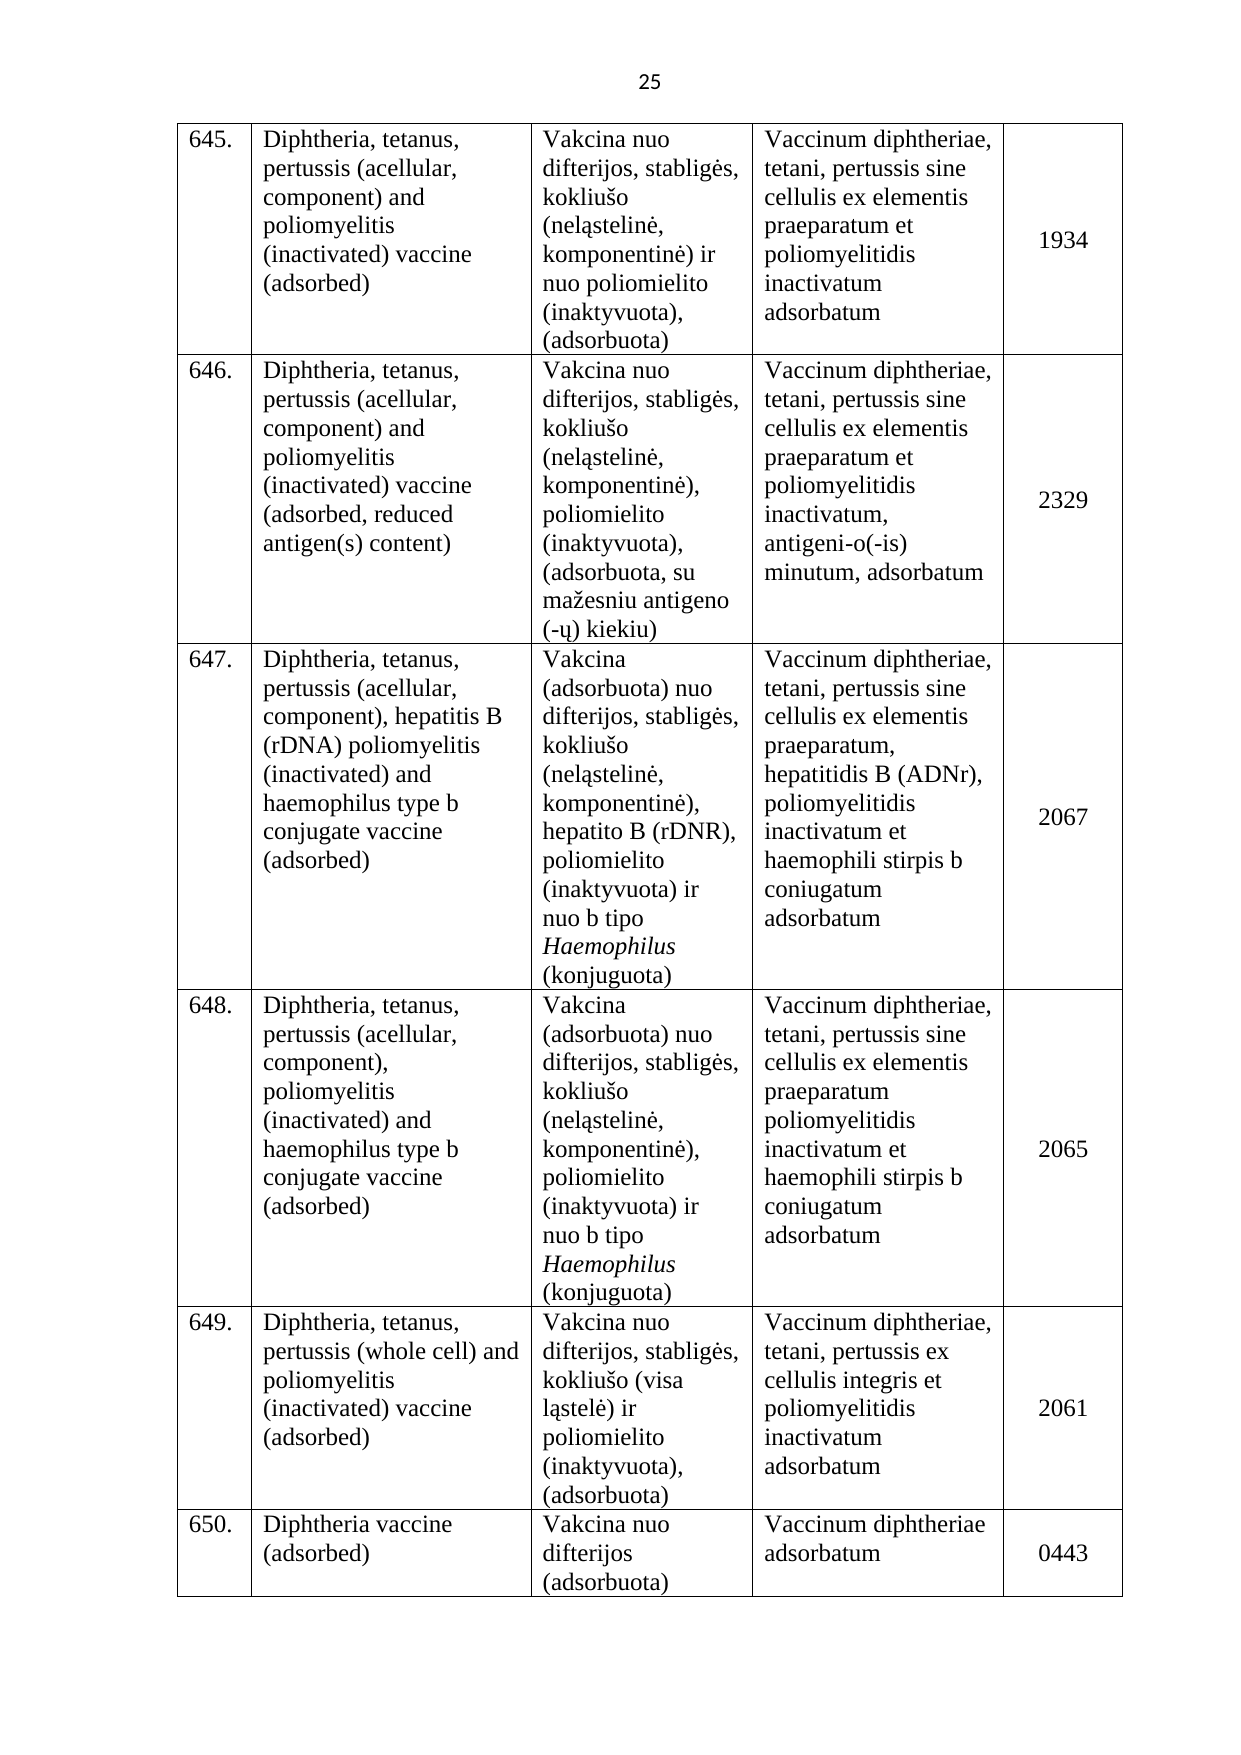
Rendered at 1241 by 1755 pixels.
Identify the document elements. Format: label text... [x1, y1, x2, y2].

table_cell Diphtheria, tetanus, pertussis (acellular, component) and poliomyelitis (inactivated) vaccine (adsorbed, reduced antigen(s) content) [252, 355, 531, 643]
table_cell 645. [178, 124, 251, 354]
table_cell 646. [178, 355, 251, 643]
table_cell 647. [178, 644, 251, 989]
table_cell Diphtheria, tetanus, pertussis (whole cell) and poliomyelitis (inactivated) vaccine (adsorbed) [252, 1307, 531, 1508]
table_cell Vaccinum diphtheriae, tetani, pertussis sine cellulis ex elementis praeparatum et poliomyelitidis inactivatum, antigeni‑o(-is) minutum, adsorbatum [753, 355, 1003, 643]
table_cell Vaccinum diphtheriae, tetani, pertussis sine cellulis ex elementis praeparatum poliomyelitidis inactivatum et haemophili stirpis b coniugatum adsorbatum [753, 990, 1003, 1306]
table_cell 649. [178, 1307, 251, 1508]
table_cell Diphtheria, tetanus, pertussis (acellular, component) and poliomyelitis (inactivated) vaccine (adsorbed) [252, 124, 531, 354]
table_cell 2067 [1004, 644, 1122, 989]
table_cell 650. [178, 1510, 251, 1596]
table_cell 648. [178, 990, 251, 1306]
table_cell Vakcina (adsorbuota) nuo difterijos, stabligės, kokliušo (neląstelinė, komponentinė), poliomielito (inaktyvuota) ir nuo b tipo Haemophilus (konjuguota) [532, 990, 752, 1306]
table_cell Vaccinum diphtheriae, tetani, pertussis sine cellulis ex elementis praeparatum, hepatitidis B (ADNr), poliomyelitidis inactivatum et haemophili stirpis b coniugatum adsorbatum [753, 644, 1003, 989]
table_cell Vakcina nuo difterijos, stabligės, kokliušo (neląstelinė, komponentinė), poliomielito (inaktyvuota), (adsorbuota, su mažesniu antigeno (-ų) kiekiu) [532, 355, 752, 643]
table_cell 2065 [1004, 990, 1122, 1306]
table_cell Diphtheria, tetanus, pertussis (acellular, component), poliomyelitis (inactivated) and haemophilus type b conjugate vaccine (adsorbed) [252, 990, 531, 1306]
table_cell Vakcina nuo difterijos, stabligės, kokliušo (neląstelinė, komponentinė) ir nuo poliomielito (inaktyvuota), (adsorbuota) [532, 124, 752, 354]
table_cell 0443 [1004, 1510, 1122, 1596]
table_cell Diphtheria vaccine (adsorbed) [252, 1510, 531, 1596]
table_cell Vaccinum diphtheriae, tetani, pertussis sine cellulis ex elementis praeparatum et poliomyelitidis inactivatum adsorbatum [753, 124, 1003, 354]
table_cell Vakcina nuo difterijos, stabligės, kokliušo (visa ląstelė) ir poliomielito (inaktyvuota), (adsorbuota) [532, 1307, 752, 1508]
table_cell Diphtheria, tetanus, pertussis (acellular, component), hepatitis B (rDNA) poliomyelitis (inactivated) and haemophilus type b conjugate vaccine (adsorbed) [252, 644, 531, 989]
table_cell 1934 [1004, 124, 1122, 354]
table_cell 2329 [1004, 355, 1122, 643]
table_cell Vakcina nuo difterijos (adsorbuota) [532, 1510, 752, 1596]
table_cell Vaccinum diphtheriae, tetani, pertussis ex cellulis integris et poliomyelitidis inactivatum adsorbatum [753, 1307, 1003, 1508]
table_cell Vakcina (adsorbuota) nuo difterijos, stabligės, kokliušo (neląstelinė, komponentinė), hepatito B (rDNR), poliomielito (inaktyvuota) ir nuo b tipo Haemophilus (konjuguota) [532, 644, 752, 989]
table_cell 2061 [1004, 1307, 1122, 1508]
table_cell Vaccinum diphtheriae adsorbatum [753, 1510, 1003, 1596]
